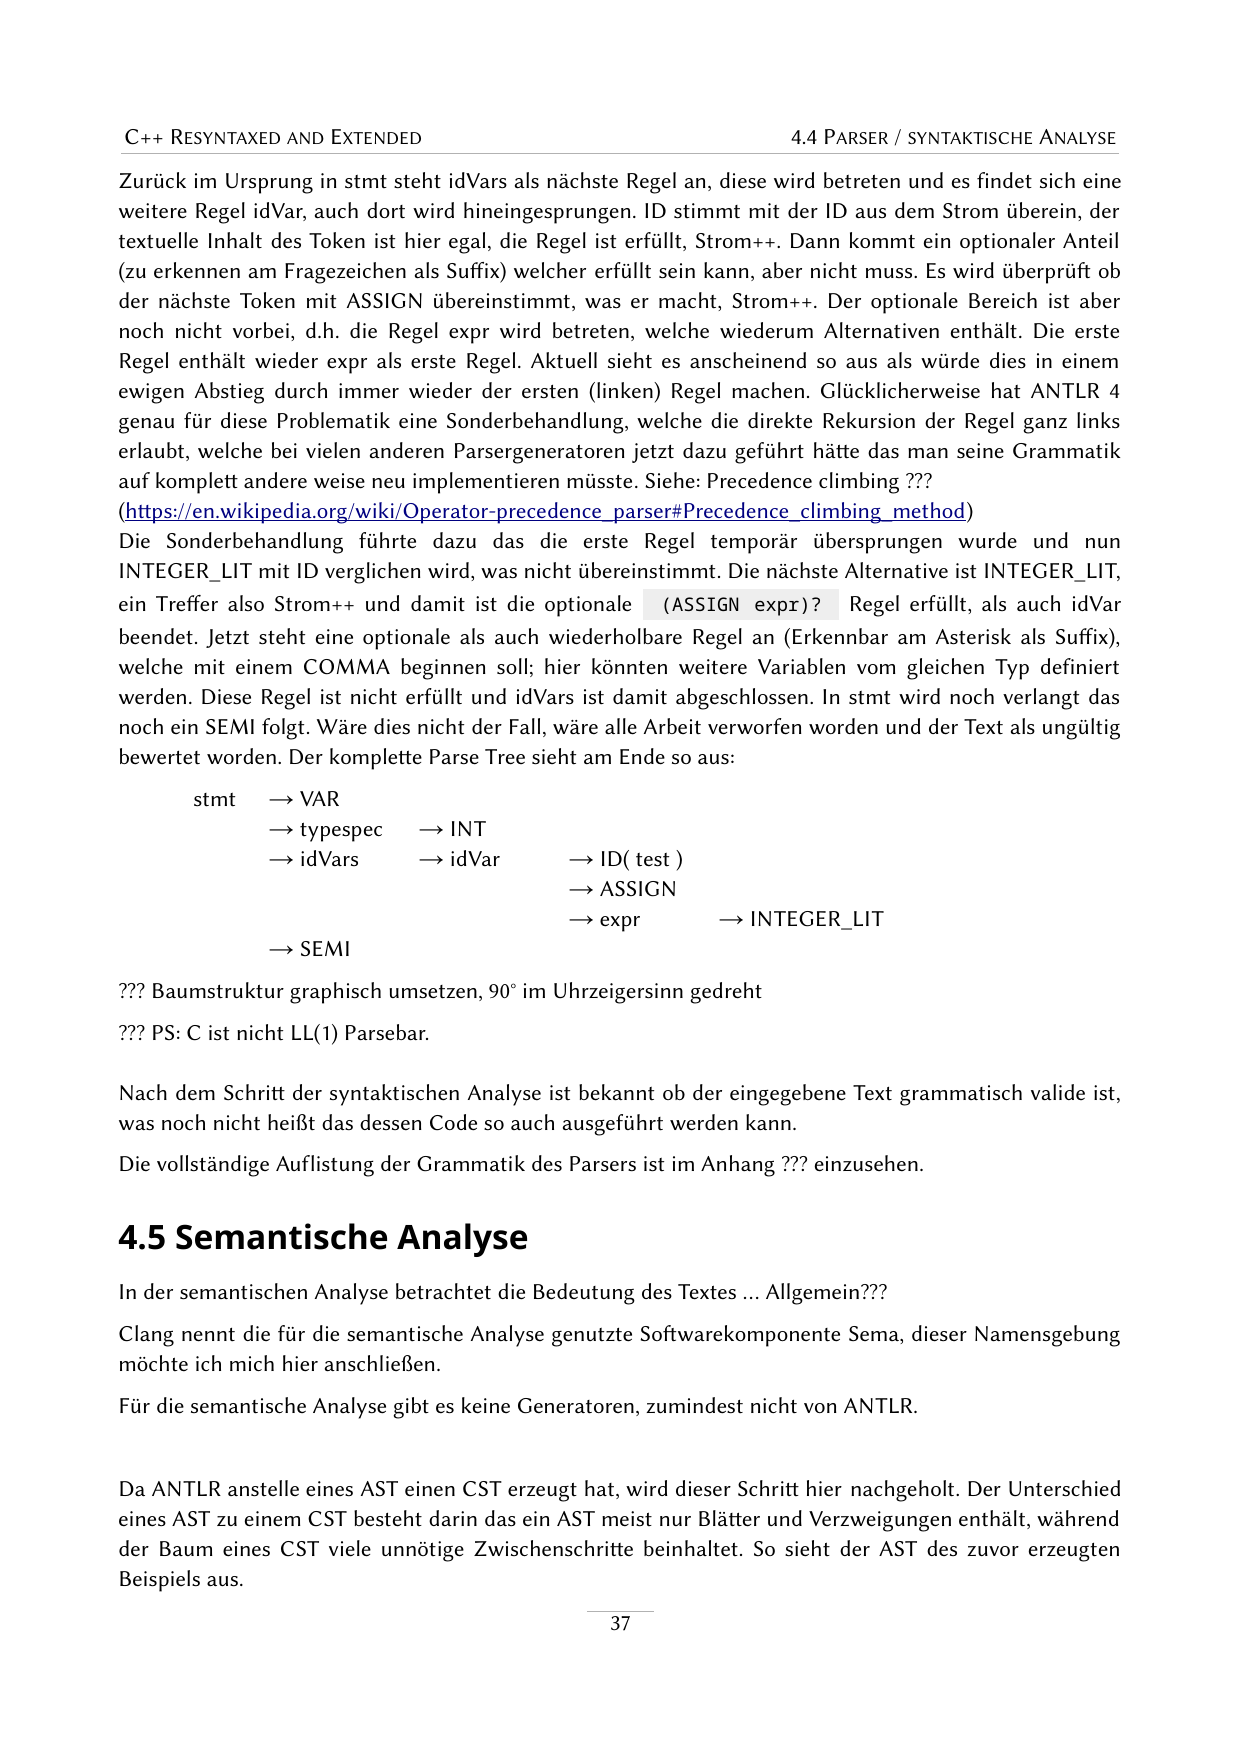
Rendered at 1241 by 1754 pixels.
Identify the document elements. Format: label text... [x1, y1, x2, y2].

text ??? PS: C ist nicht LL(1) Parsebar. Nach dem Schritt der syntaktischen Analyse ist bekannt ob der eingegebene Text grammatisch valide ist, was noch nicht heißt das dessen Code so auch ausgeführt werden kann. [118, 1019, 1122, 1136]
text Clang nennt die für die semantische Analyse genutzte Softwarekomponente Sema, dieser Namensgebung möchte ich mich hier anschließen. [118, 1321, 1122, 1377]
text Zurück im Ursprung in stmt steht idVars als nächste Regel an, diese wird betreten und es findet sich eine weitere Regel idVar, auch dort wird hineingesprungen. ID stimmt mit der ID aus dem Strom überein, der textuelle Inhalt des Token ist hier egal, die Regel ist erfüllt, Strom++. Dann kommt ein optionaler Anteil (zu erkennen am Fragezeichen als Suffix) welcher erfüllt sein kann, aber nicht muss. Es wird überprüft ob der nächste Token mit ASSIGN übereinstimmt, was er macht, Strom++. Der optionale Bereich ist aber noch nicht vorbei, d.h. die Regel expr wird betreten, welche wiederum Alternativen enthält. Die erste Regel enthält wieder expr als erste Regel. Aktuell sieht es anscheinend so aus als würde dies in einem ewigen Abstieg durch immer wieder der ersten (linken) Regel machen. Glücklicherweise hat ANTLR 4 genau für diese Problematik eine Sonderbehandlung, welche die direkte Rekursion der Regel ganz links erlaubt, welche bei vielen anderen Parsergeneratoren jetzt dazu geführt hätte das man seine Grammatik auf komplett andere weise neu implementieren müsste. Siehe: Precedence climbing ??? (https://en.wikipedia.org/wiki/Operator-precedence_parser#Precedence_climbing_method) Die Sonderbehandlung führte dazu das die erste Regel temporär übersprungen wurde und nun INTEGER_LIT mit ID verglichen wird, was nicht übereinstimmt. Die nächste Alternative ist INTEGER_LIT, ein Treffer also Strom++ und damit ist die optionale (ASSIGN expr)? Regel erfüllt, als auch idVar beendet. Jetzt steht eine optionale als auch wiederholbare Regel an (Erkennbar am Asterisk als Suffix), welche mit einem COMMA beginnen soll; hier könnten weitere Variablen vom gleichen Typ definiert werden. Diese Regel ist nicht erfüllt und idVars ist damit abgeschlossen. In stmt wird noch verlangt das noch ein SEMI folgt. Wäre dies nicht der Fall, wäre alle Arbeit verworfen worden und der Text als ungültig bewertet worden. Der komplette Parse Tree sieht am Ende so aus: [118, 168, 1122, 770]
text stmt → VAR → typespec → INT → idVars → idVar → ID( test ) → ASSIGN → expr → INTEGER_LIT → SEMI [118, 786, 1122, 962]
subtitle Semantische Analyse [118, 1214, 1122, 1260]
text Die vollständige Auflistung der Grammatik des Parsers ist im Anhang ??? einzusehen. [118, 1151, 1122, 1177]
text Für die semantische Analyse gibt es keine Generatoren, zumindest nicht von ANTLR. [118, 1392, 1122, 1419]
text In der semantischen Analyse betrachtet die Bedeutung des Textes … Allgemein??? [118, 1279, 1122, 1305]
text Da ANTLR anstelle eines AST einen CST erzeugt hat, wird dieser Schritt hier nachgeholt. Der Unterschied eines AST zu einem CST besteht darin das ein AST meist nur Blätter und Verzweigungen enthält, während der Baum eines CST viele unnötige Zwischenschritte beinhaltet. So sieht der AST des zuvor erzeugten Beispiels aus. [118, 1476, 1122, 1592]
text ??? Baumstruktur graphisch umsetzen, 90° im Uhrzeigersinn gedreht [118, 978, 1122, 1004]
